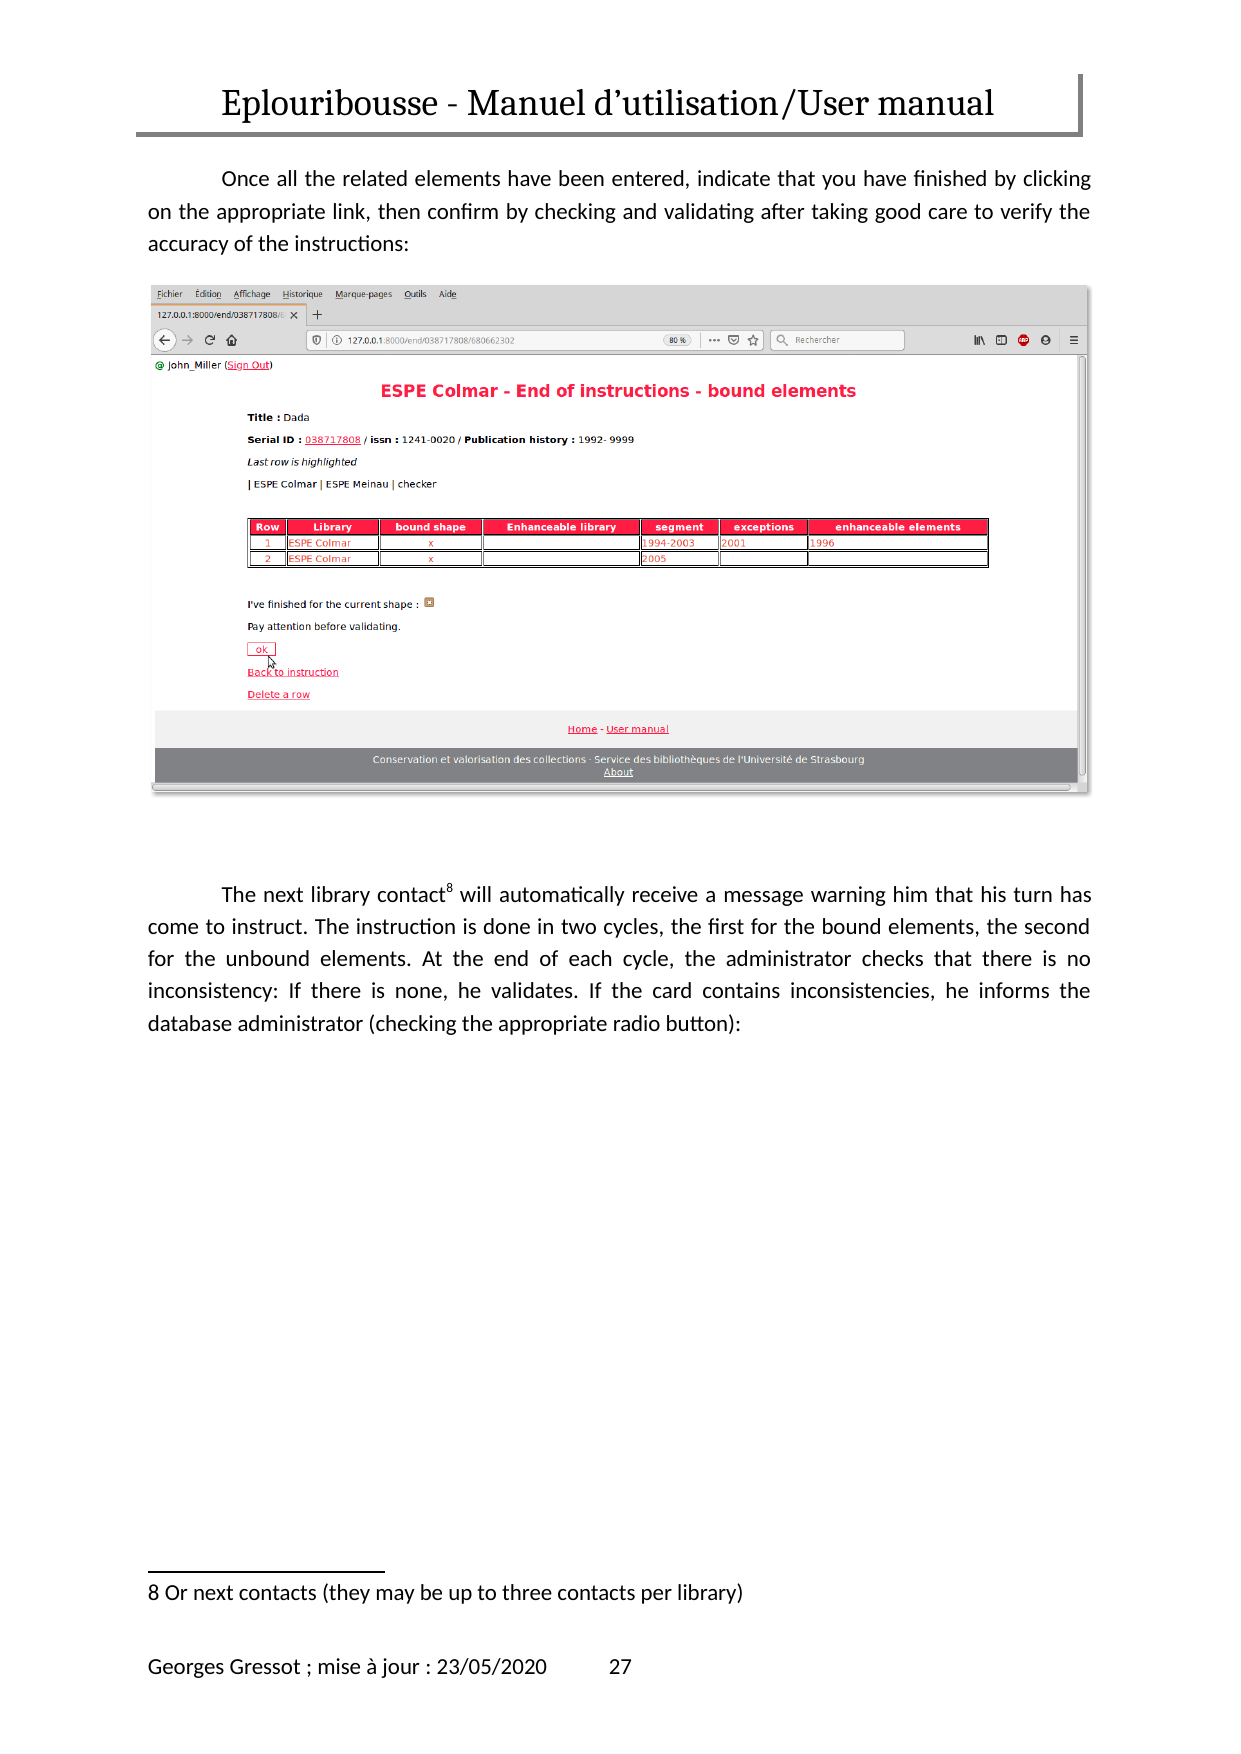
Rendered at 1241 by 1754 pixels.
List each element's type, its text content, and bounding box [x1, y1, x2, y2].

text The next library contact will automatically receive a message warning him that his turn has come to instruct. The instruction is done in two cycles, the first for the bound elements, the second for the unbound elements. At the end of each cycle, the administrator checks that there is no inconsistency: If there is none, he validates. If the card contains inconsistencies, he informs the database administrator (checking the appropriate radio button): [148, 880, 1093, 1037]
picture [147, 282, 1093, 798]
text Or next contacts (they may be up to three contacts per library) [148, 1578, 1093, 1606]
text Once all the related elements have been entered, indicate that you have finished by clicking on the appropriate link, then confirm by checking and validating after taking good care to verify the accuracy of the instructions: [148, 164, 1093, 257]
